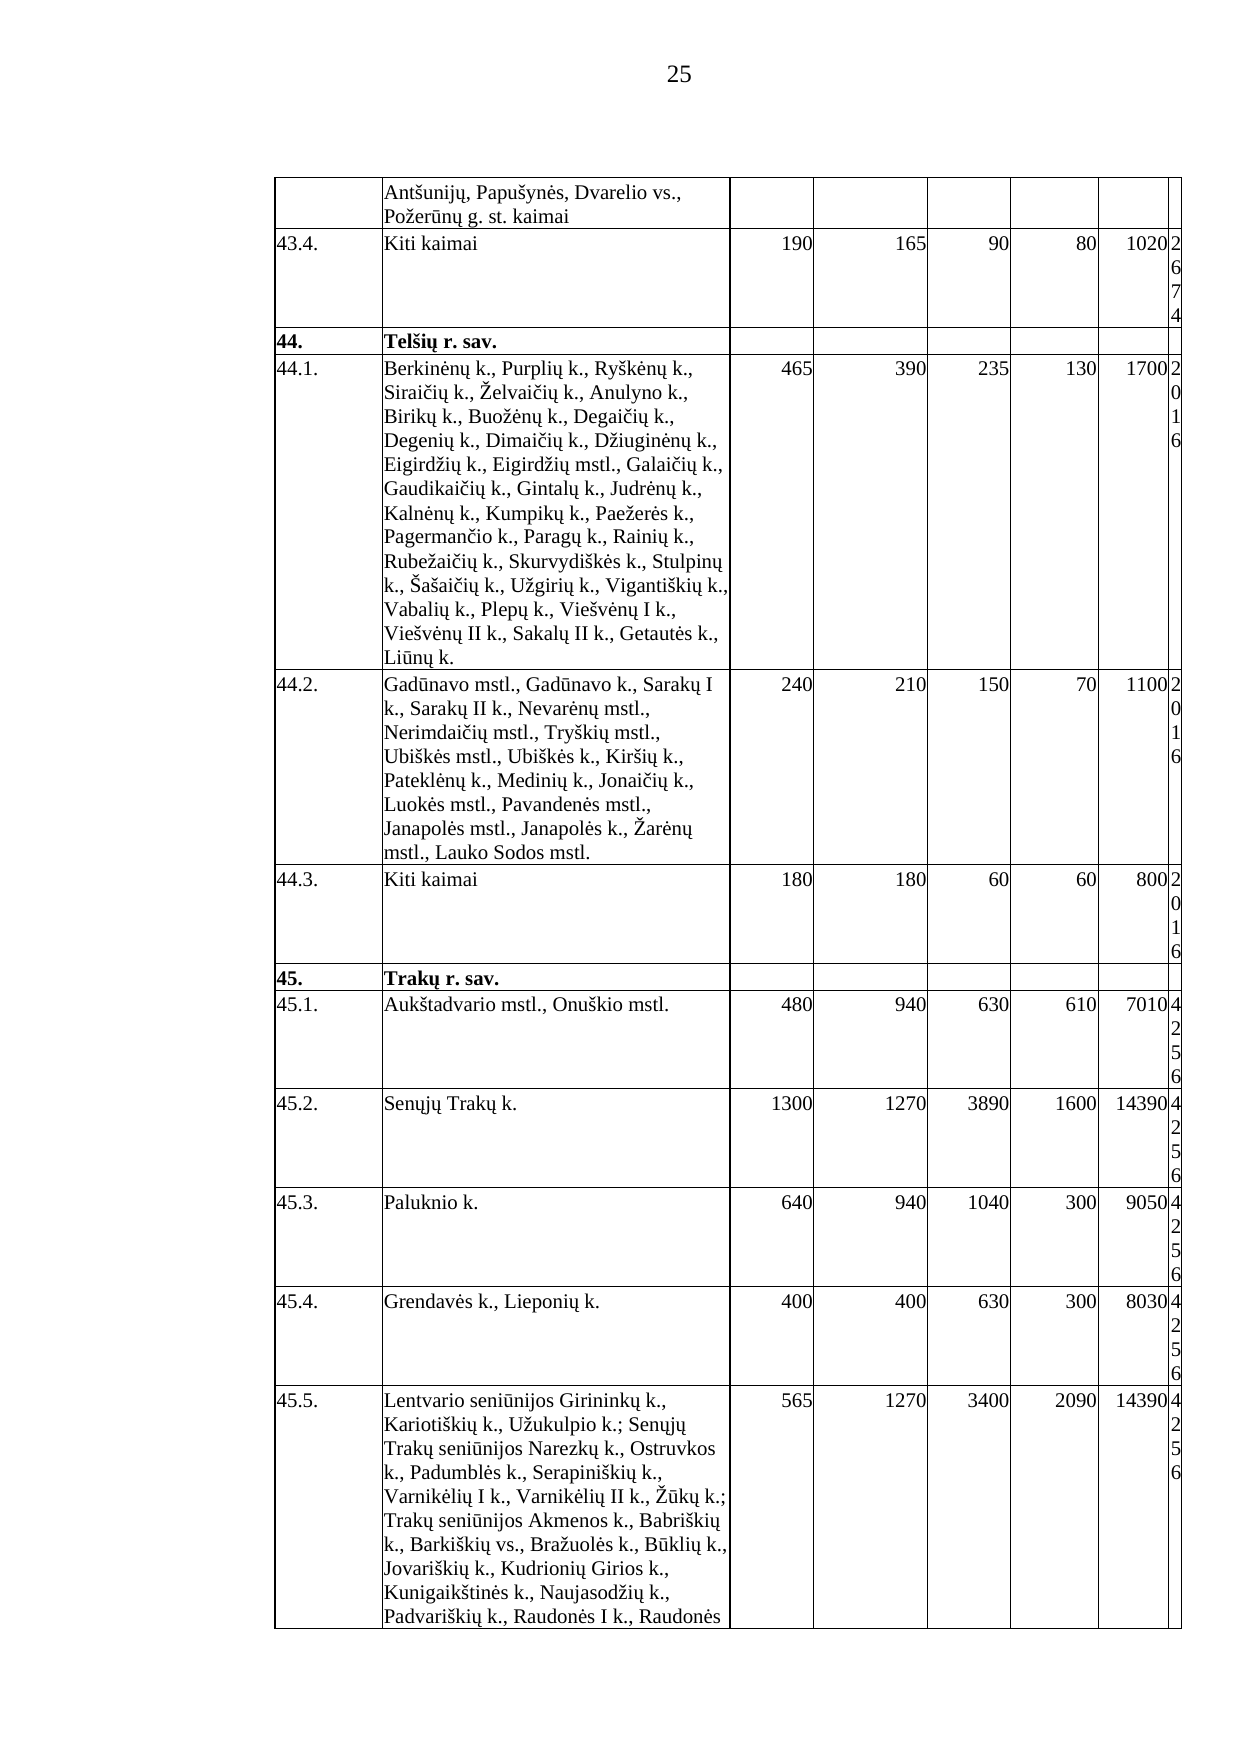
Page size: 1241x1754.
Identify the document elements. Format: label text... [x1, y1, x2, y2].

table_cell 14390 [1099, 1089, 1168, 1187]
table_cell Trakų r. sav. [383, 964, 729, 989]
table_cell 44.1. [276, 355, 382, 669]
table_cell 90 [928, 229, 1010, 327]
table_cell 400 [731, 1287, 813, 1385]
table_cell 1300 [731, 1089, 813, 1187]
table_cell Kiti kaimai [383, 865, 729, 963]
table_cell [168, 1286, 274, 1385]
table_cell [1169, 178, 1181, 228]
table_cell 640 [731, 1188, 813, 1286]
table_cell Senųjų Trakų k. [383, 1089, 729, 1187]
table_cell Berkinėnų k., Purplių k., Ryškėnų k., Siraičių k., Želvaičių k., Anulyno k., Birikų k., Buožėnų k., Degaičių k., Degenių k., Dimaičių k., Džiuginėnų k., Eigirdžių k., Eigirdžių mstl., Galaičių k., Gaudikaičių k., Gintalų k., Judrėnų k., Kalnėnų k., Kumpikų k., Paežerės k., Pagermančio k., Paragų k., Rainių k., Rubežaičių k., Skurvydiškės k., Stulpinų k., Šašaičių k., Užgirių k., Vigantiškių k., Vabalių k., Plepų k., Viešvėnų I k., Viešvėnų II k., Sakalų II k., Getautės k., Liūnų k. [383, 355, 729, 669]
table_cell 180 [814, 865, 927, 963]
table_cell [1011, 964, 1098, 989]
table_cell 235 [928, 355, 1010, 669]
table_cell 4256 [1169, 1386, 1181, 1628]
table_cell [276, 178, 382, 228]
table_cell 45.1. [276, 991, 382, 1088]
table_cell 8030 [1099, 1287, 1168, 1385]
table_cell 240 [731, 670, 813, 864]
table_cell [168, 1385, 274, 1628]
table_cell [168, 864, 274, 963]
table_cell 150 [928, 670, 1010, 864]
table_cell 1270 [814, 1089, 927, 1187]
table_cell 3400 [928, 1386, 1010, 1628]
table_cell [168, 669, 274, 864]
table_cell [168, 177, 274, 228]
table_cell 44.2. [276, 670, 382, 864]
table_cell [1099, 964, 1168, 989]
table_cell Grendavės k., Lieponių k. [383, 1287, 729, 1385]
table_cell 300 [1011, 1287, 1098, 1385]
table_cell Lentvario seniūnijos Girininkų k., Kariotiškių k., Užukulpio k.; Senųjų Trakų seniūnijos Narezkų k., Ostruvkos k., Padumblės k., Serapiniškių k., Varnikėlių I k., Varnikėlių II k., Žūkų k.; Trakų seniūnijos Akmenos k., Babriškių k., Barkiškių vs., Bražuolės k., Būklių k., Jovariškių k., Kudrionių Girios k., Kunigaikštinės k., Naujasodžių k., Padvariškių k., Raudonės I k., Raudonės [383, 1386, 729, 1628]
table_cell 480 [731, 991, 813, 1088]
table_cell [731, 964, 813, 989]
table_cell 400 [814, 1287, 927, 1385]
table_cell [1011, 328, 1098, 353]
table_cell [168, 228, 274, 327]
table_cell 1600 [1011, 1089, 1098, 1187]
table_cell 210 [814, 670, 927, 864]
table_cell Telšių r. sav. [383, 328, 729, 353]
table_cell 45.5. [276, 1386, 382, 1628]
table_cell [1099, 178, 1168, 228]
table_cell 1270 [814, 1386, 927, 1628]
table_cell 45.4. [276, 1287, 382, 1385]
table_cell [814, 964, 927, 989]
table_cell 390 [814, 355, 927, 669]
table_cell 7010 [1099, 991, 1168, 1088]
table_cell 45.2. [276, 1089, 382, 1187]
table_cell 14390 [1099, 1386, 1168, 1628]
table_cell 3890 [928, 1089, 1010, 1187]
table_cell [928, 964, 1010, 989]
table_cell [1011, 178, 1098, 228]
table_cell [168, 327, 274, 353]
table_cell 165 [814, 229, 927, 327]
table_cell 44.3. [276, 865, 382, 963]
table_cell [731, 328, 813, 353]
table_cell 2674 [1169, 229, 1181, 327]
table_cell [168, 354, 274, 669]
table_cell 4256 [1169, 991, 1181, 1088]
table_cell [168, 990, 274, 1088]
table_cell 2016 [1169, 355, 1181, 669]
table_cell 1700 [1099, 355, 1168, 669]
table_cell [168, 963, 274, 989]
table_cell 2016 [1169, 865, 1181, 963]
table_cell 2016 [1169, 670, 1181, 864]
table_cell 940 [814, 1188, 927, 1286]
table_cell 180 [731, 865, 813, 963]
table_cell Antšunijų, Papušynės, Dvarelio vs., Požerūnų g. st. kaimai [383, 178, 729, 228]
table_cell 300 [1011, 1188, 1098, 1286]
table_cell [168, 1088, 274, 1187]
table_cell [928, 328, 1010, 353]
table_cell [168, 1187, 274, 1286]
table_cell 45. [276, 964, 382, 989]
table_cell 4256 [1169, 1287, 1181, 1385]
table_cell 60 [928, 865, 1010, 963]
table_cell Paluknio k. [383, 1188, 729, 1286]
table_cell [814, 178, 927, 228]
table_cell 1040 [928, 1188, 1010, 1286]
table_cell 190 [731, 229, 813, 327]
table_cell 465 [731, 355, 813, 669]
table_cell 130 [1011, 355, 1098, 669]
table_cell 80 [1011, 229, 1098, 327]
table_cell [731, 178, 813, 228]
table_cell [928, 178, 1010, 228]
table_cell 43.4. [276, 229, 382, 327]
table_cell 44. [276, 328, 382, 353]
table_cell [1169, 328, 1181, 353]
table_cell [1099, 328, 1168, 353]
table_cell 630 [928, 991, 1010, 1088]
table_cell 4256 [1169, 1188, 1181, 1286]
table_cell [814, 328, 927, 353]
table_cell 45.3. [276, 1188, 382, 1286]
table_cell [1169, 964, 1181, 989]
table_cell 2090 [1011, 1386, 1098, 1628]
table_cell 1020 [1099, 229, 1168, 327]
table_cell 70 [1011, 670, 1098, 864]
table_cell 940 [814, 991, 927, 1088]
table_cell 4256 [1169, 1089, 1181, 1187]
table_cell Kiti kaimai [383, 229, 729, 327]
table_cell 9050 [1099, 1188, 1168, 1286]
table_cell 630 [928, 1287, 1010, 1385]
table_cell 800 [1099, 865, 1168, 963]
table_cell 610 [1011, 991, 1098, 1088]
table_cell Aukštadvario mstl., Onuškio mstl. [383, 991, 729, 1088]
table_cell Gadūnavo mstl., Gadūnavo k., Sarakų I k., Sarakų II k., Nevarėnų mstl., Nerimdaičių mstl., Tryškių mstl., Ubiškės mstl., Ubiškės k., Kiršių k., Pateklėnų k., Medinių k., Jonaičių k., Luokės mstl., Pavandenės mstl., Janapolės mstl., Janapolės k., Žarėnų mstl., Lauko Sodos mstl. [383, 670, 729, 864]
table_cell 60 [1011, 865, 1098, 963]
table_cell 1100 [1099, 670, 1168, 864]
table_cell 565 [731, 1386, 813, 1628]
